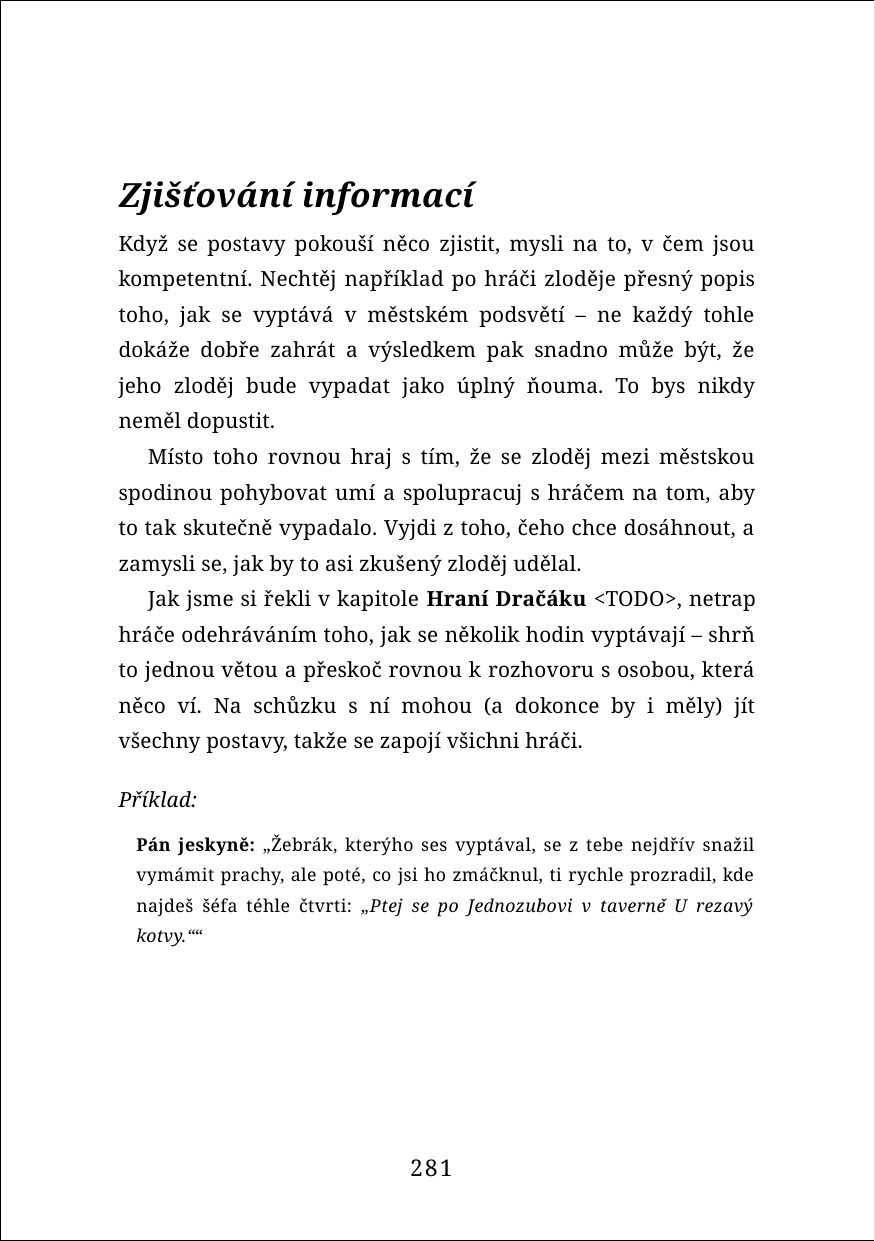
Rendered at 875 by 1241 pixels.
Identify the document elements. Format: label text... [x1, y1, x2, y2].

text Příklad: [118, 785, 756, 814]
text Když se postavy pokouší něco zjistit, mysli na to, v čem jsou kompetentní. Nechtěj například po hráči zloděje přesný popis toho, jak se vyptává v městském podsvětí – ne každý tohle dokáže dobře zahrát a výsledkem pak snadno může být, že jeho zloděj bude vypadat jako úplný ňouma. To bys nikdy neměl dopustit. Místo toho rovnou hraj s tím, že se zloděj mezi městskou spodinou pohybovat umí a spolupracuj s hráčem na tom, aby to tak skutečně vypadalo. Vyjdi z toho, čeho chce dosáhnout, a zamysli se, jak by to asi zkušený zloděj udělal. Jak jsme si řekli v kapitole Hraní Dračáku <TODO>, netrap hráče odehráváním toho, jak se několik hodin vyptávají – shrň to jednou větou a přeskoč rovnou k rozhovoru s osobou, která něco ví. Na schůzku s ní mohou (a dokonce by i měly) jít všechny postavy, takže se zapojí všichni hráči. [118, 229, 756, 755]
text Pán jeskyně: „Žebrák, kterýho ses vyptával, se z tebe nejdřív snažil vymámit prachy, ale poté, co jsi ho zmáčknul, ti rychle prozradil, kde najdeš šéfa téhle čtvrti: „Ptej se po Jednozubovi v taverně U rezavý kotvy.““ [136, 833, 756, 947]
subtitle Zjišťování informací [118, 172, 756, 217]
